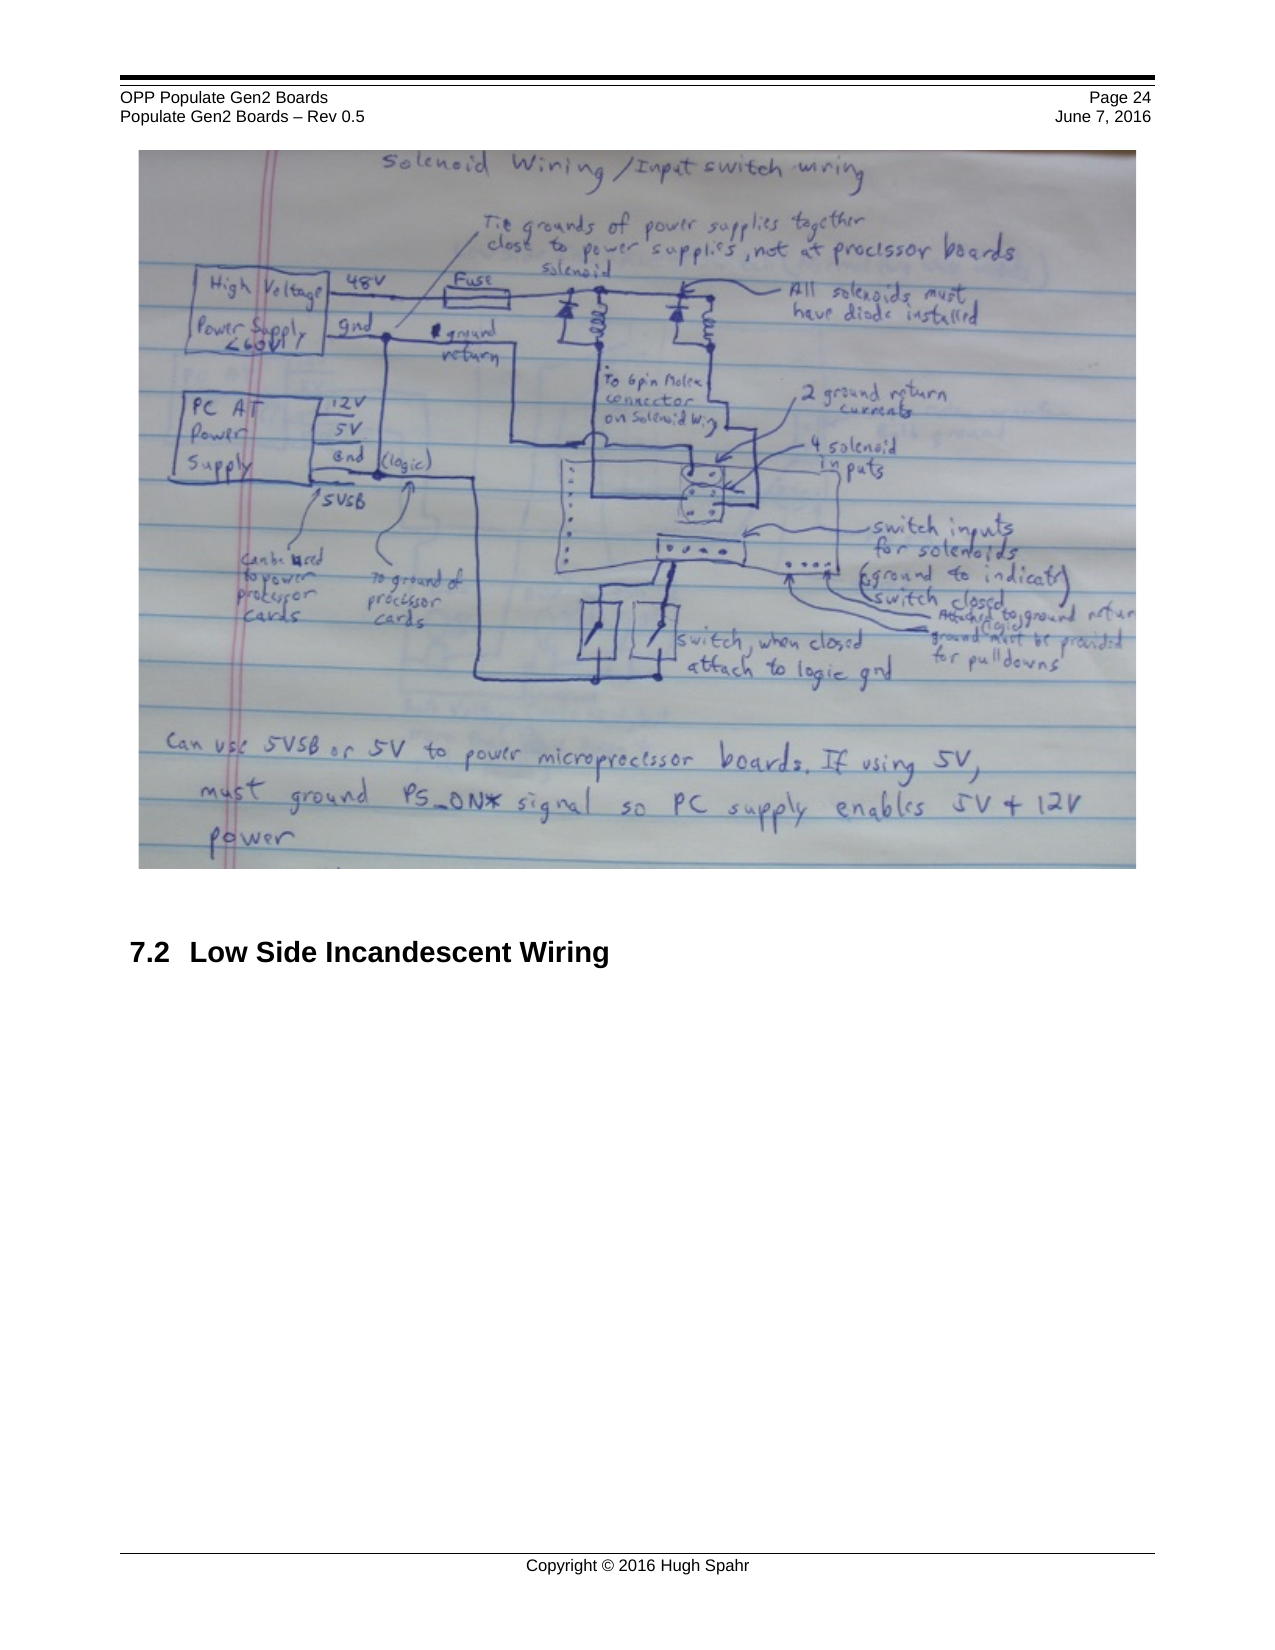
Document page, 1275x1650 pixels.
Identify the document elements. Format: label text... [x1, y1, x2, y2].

picture [138, 150, 1137, 869]
subtitle Low Side Incandescent Wiring [129, 935, 1155, 968]
